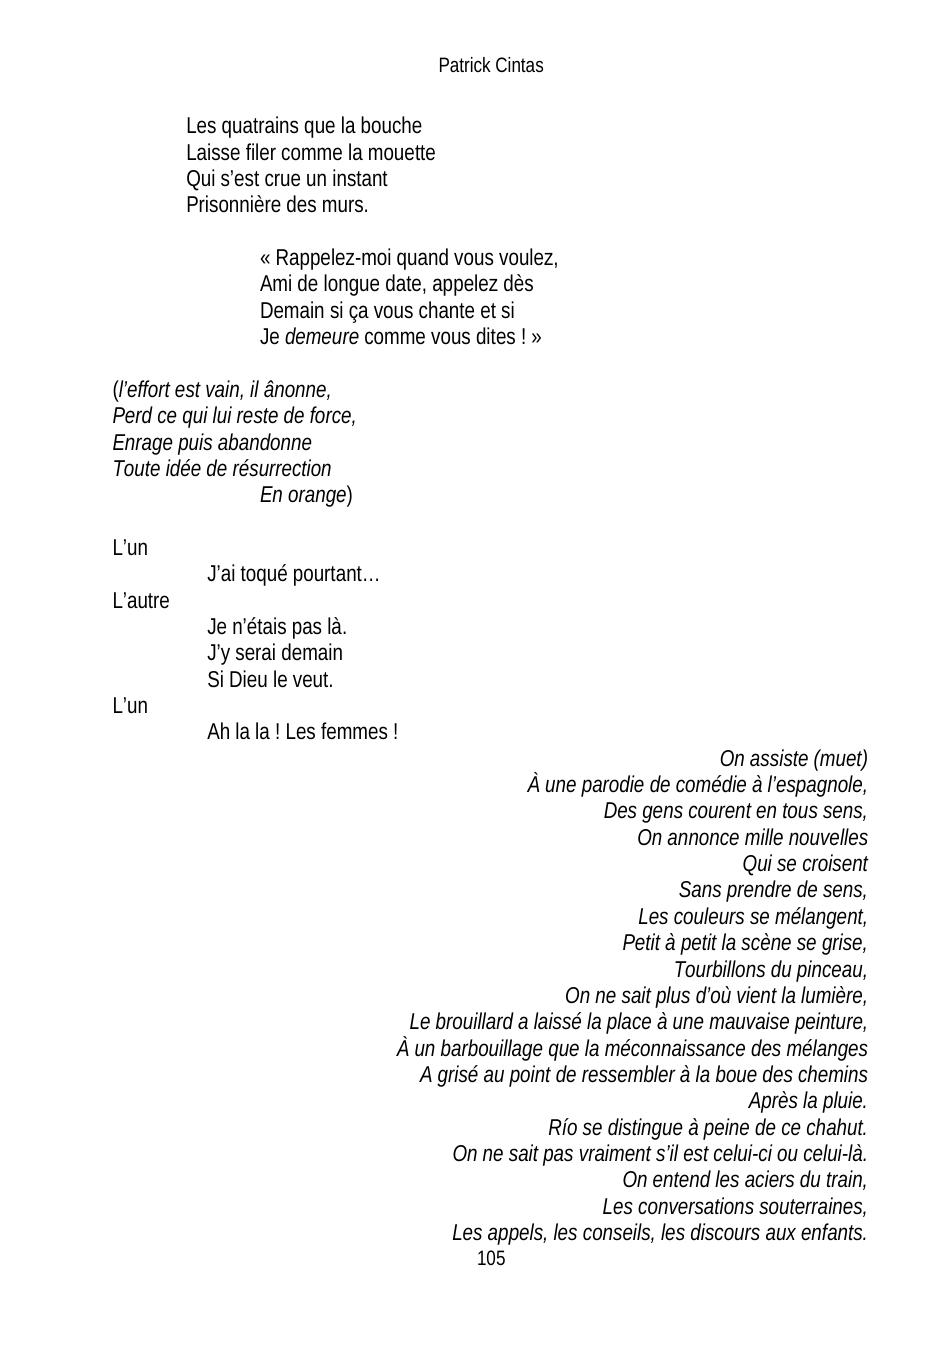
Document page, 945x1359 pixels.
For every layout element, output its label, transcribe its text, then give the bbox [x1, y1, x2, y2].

text Enrage puis abandonne [112, 428, 870, 455]
text Petit à petit la scène se grise, [112, 929, 870, 956]
text Les appels, les conseils, les discours aux enfants. [112, 1219, 870, 1245]
text Le brouillard a laissé la place à une mauvaise peinture, [112, 1008, 870, 1034]
text Si Dieu le veut. [207, 666, 870, 692]
text Laisse filer comme la mouette [186, 138, 870, 165]
text Les quatrains que la bouche [186, 112, 870, 138]
text J’ai toqué pourtant… [207, 560, 870, 587]
text (l’effort est vain, il ânonne, [112, 376, 870, 402]
text On ne sait plus d’où vient la lumière, [112, 982, 870, 1008]
text Toute idée de résurrection [112, 455, 870, 481]
text Ah la la ! Les femmes ! [207, 718, 870, 745]
text Perd ce qui lui reste de force, [112, 402, 870, 428]
text On ne sait pas vraiment s’il est celui-ci ou celui-là. [112, 1140, 870, 1166]
text Qui se croisent [112, 850, 870, 876]
text Tourbillons du pinceau, [112, 956, 870, 982]
text Prisonnière des murs. [186, 191, 870, 218]
text Río se distingue à peine de ce chahut. [112, 1114, 870, 1140]
text A grisé au point de ressembler à la boue des chemins [112, 1061, 870, 1087]
text Ami de longue date, appelez dès [260, 270, 870, 297]
text J’y serai demain [207, 639, 870, 666]
text Sans prendre de sens, [112, 876, 870, 903]
text On annonce mille nouvelles [112, 824, 870, 850]
text On assiste (muet) [112, 745, 870, 771]
text L’un [112, 534, 870, 560]
text Je n’étais pas là. [207, 613, 870, 639]
text En orange) [260, 481, 870, 507]
text L’un [112, 692, 870, 718]
text Les conversations souterraines, [112, 1193, 870, 1219]
text Je demeure comme vous dites ! » [260, 323, 870, 349]
text À un barbouillage que la méconnaissance des mélanges [112, 1034, 870, 1061]
text Qui s’est crue un instant [186, 165, 870, 191]
text Des gens courent en tous sens, [112, 797, 870, 824]
text L’autre [112, 587, 870, 613]
text On entend les aciers du train, [112, 1166, 870, 1193]
text Demain si ça vous chante et si [260, 297, 870, 323]
text Les couleurs se mélangent, [112, 903, 870, 929]
text Après la pluie. [112, 1087, 870, 1114]
text « Rappelez-moi quand vous voulez, [260, 244, 870, 270]
text À une parodie de comédie à l’espagnole, [112, 771, 870, 797]
